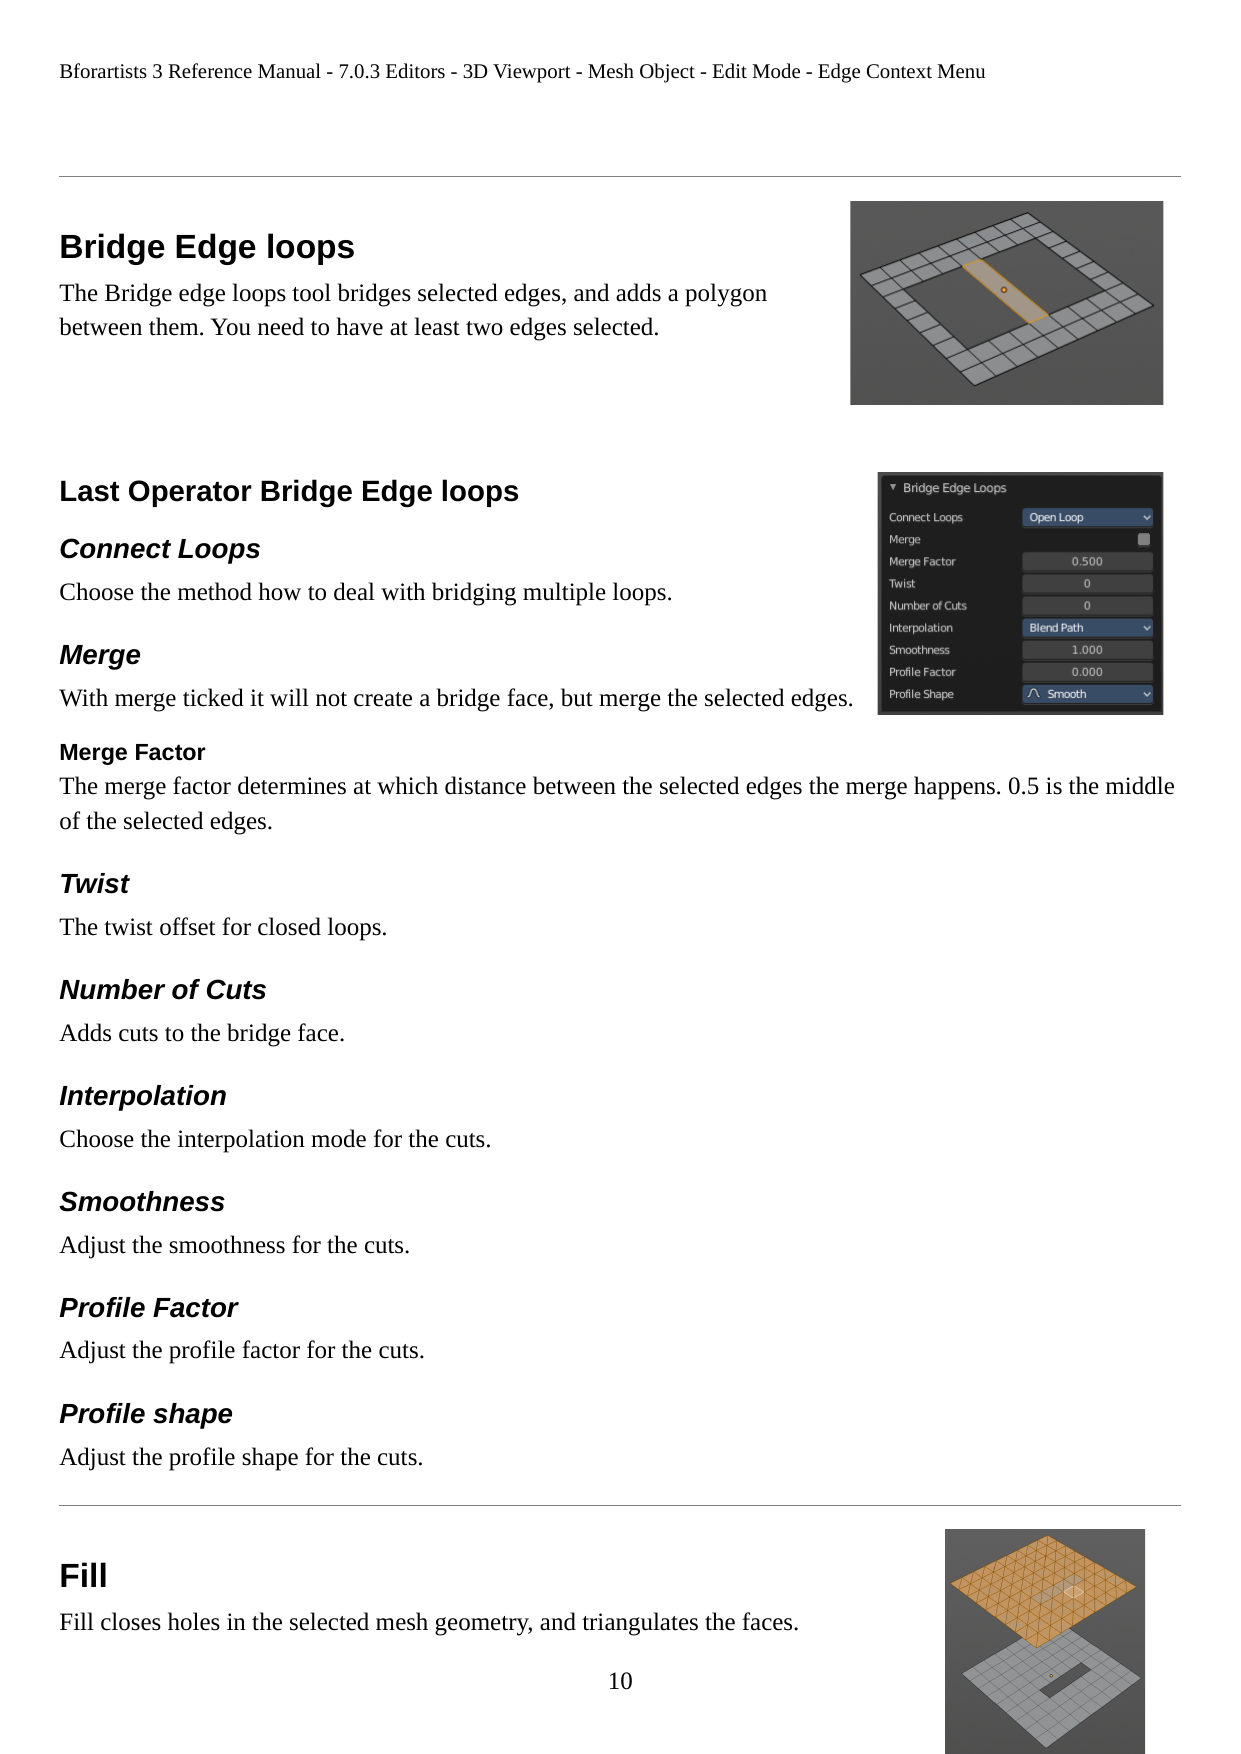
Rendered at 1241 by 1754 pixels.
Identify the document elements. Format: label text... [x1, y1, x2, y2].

subtitle Bridge Edge loops [59, 227, 850, 265]
text With merge ticked it will not create a bridge face, but merge the selected edges. [59, 683, 877, 712]
subtitle Profile Factor [59, 1291, 1181, 1323]
subtitle Last Operator Bridge Edge loops [59, 474, 877, 508]
text Choose the interpolation mode for the cuts. [59, 1124, 1181, 1152]
subtitle [1146, 1556, 1181, 1594]
subtitle [1164, 639, 1181, 671]
subtitle [1164, 227, 1181, 265]
text Adjust the profile factor for the cuts. [59, 1336, 1181, 1364]
subtitle Merge [59, 639, 877, 671]
subtitle Number of Cuts [59, 973, 1181, 1005]
subtitle Connect Loops [59, 533, 877, 565]
subtitle Smoothness [59, 1185, 1181, 1217]
picture [877, 472, 1164, 715]
text Adds cuts to the bridge face. [59, 1018, 1181, 1047]
subtitle Twist [59, 867, 1181, 899]
subtitle [1164, 533, 1181, 565]
text Fill closes holes in the selected mesh geometry, and triangulates the faces. [59, 1607, 945, 1636]
text Adjust the smoothness for the cuts. [59, 1230, 1181, 1258]
picture [850, 201, 1164, 405]
subtitle Profile shape [59, 1397, 1181, 1429]
subtitle Merge Factor [59, 738, 1181, 765]
picture [945, 1529, 1146, 1754]
text The Bridge edge loops tool bridges selected edges, and adds a polygon between them. You need to have at least two edges selected. [59, 278, 850, 341]
text Choose the method how to deal with bridging multiple loops. [59, 577, 877, 606]
subtitle Fill [59, 1556, 945, 1594]
subtitle Interpolation [59, 1079, 1181, 1111]
text The merge factor determines at which distance between the selected edges the merge happens. 0.5 is the middle of the selected edges. [59, 771, 1181, 835]
text Adjust the profile shape for the cuts. [59, 1442, 1181, 1470]
text The twist offset for closed loops. [59, 912, 1181, 941]
